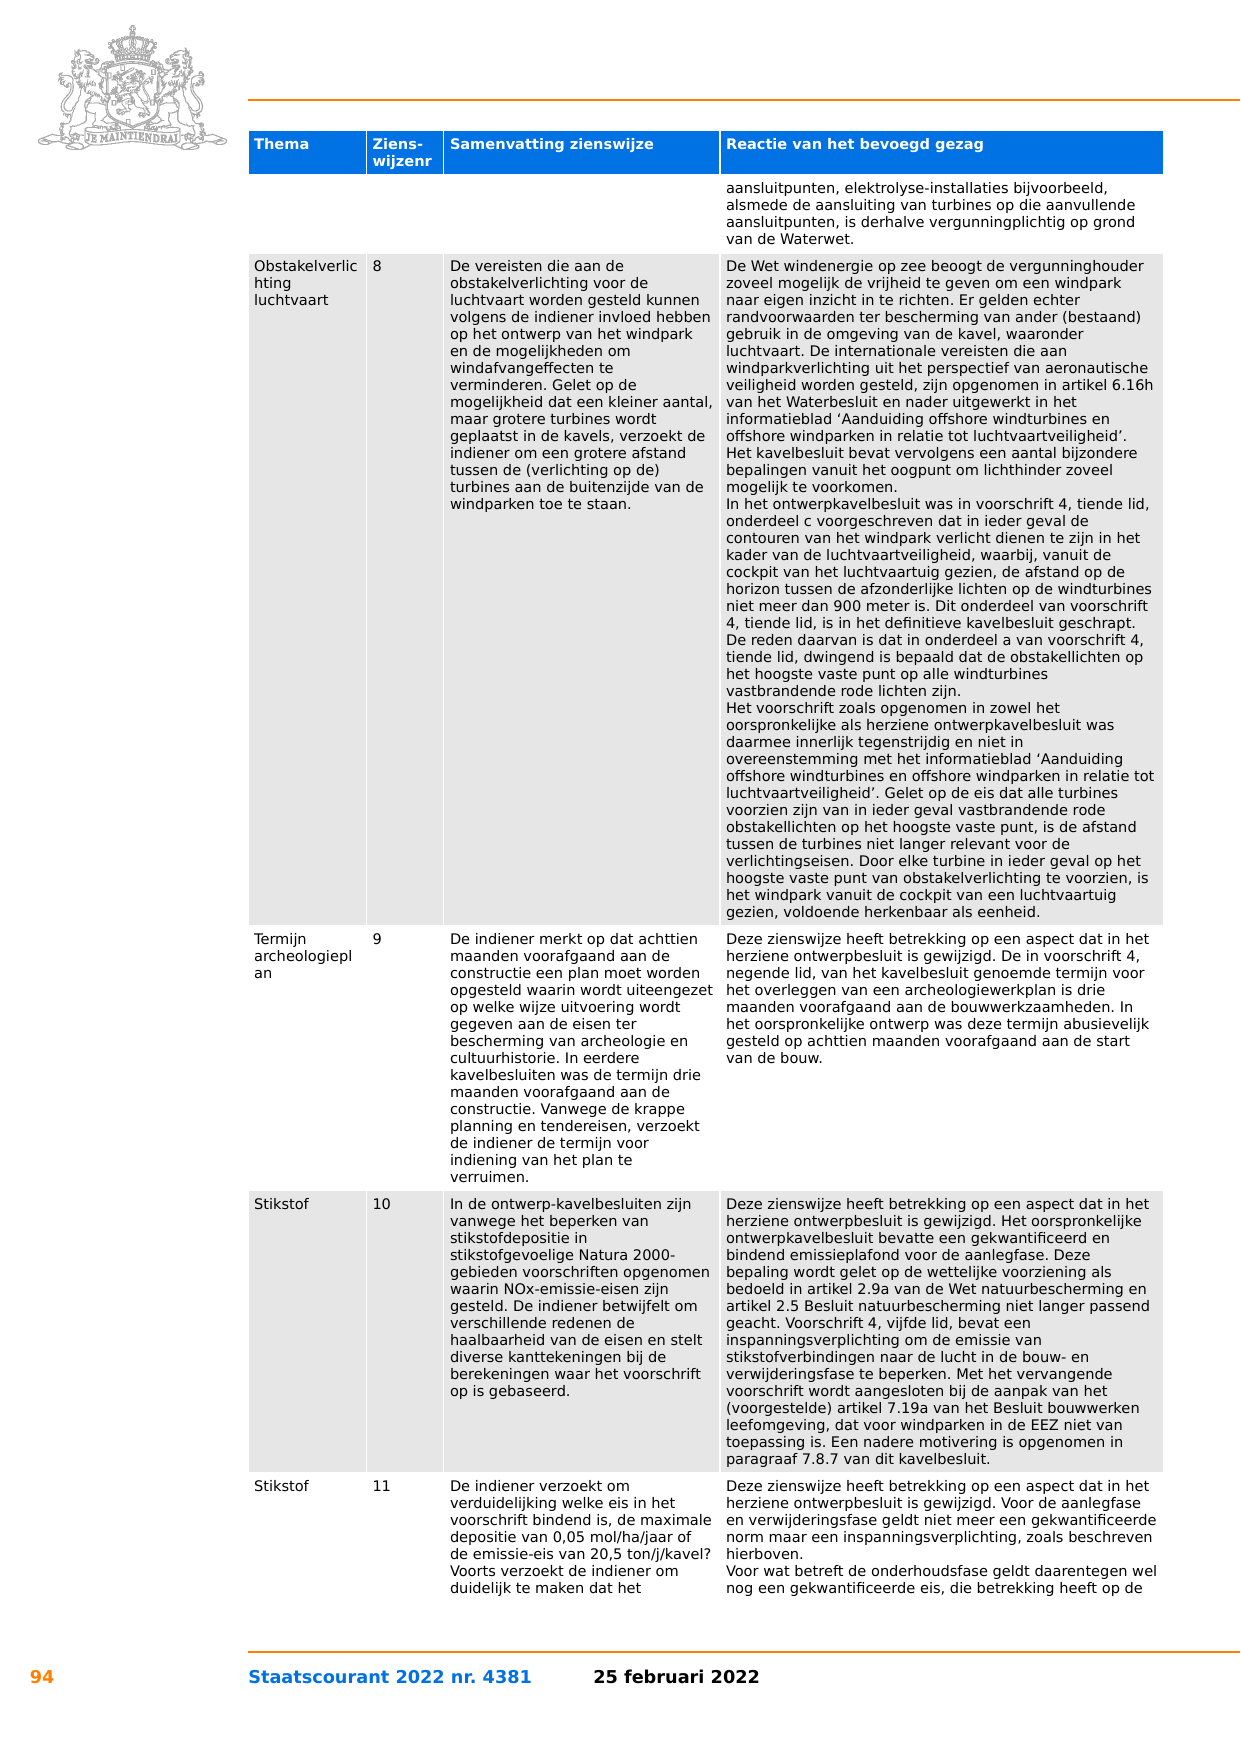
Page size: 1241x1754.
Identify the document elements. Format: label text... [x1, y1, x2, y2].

table_cell Stikstof [249, 1474, 366, 1602]
table_cell De vereisten die aan de obstakelverlichting voor de luchtvaart worden gesteld kunnen volgens de indiener invloed hebben op het ontwerp van het windpark en de mogelijkheden om windafvangeffecten te verminderen. Gelet op de mogelijkheid dat een kleiner aantal, maar grotere turbines wordt geplaatst in de kavels, verzoekt de indiener om een grotere afstand tussen de (verlichting op de) turbines aan de buitenzijde van de windparken toe te staan. [444, 254, 719, 925]
table_cell 8 [367, 254, 443, 925]
table_cell 9 [367, 926, 443, 1190]
table_cell In de ontwerp-kavelbesluiten zijn vanwege het beperken van stikstofdepositie in stikstofgevoelige Natura 2000-gebieden voorschriften opgenomen waarin NOx-emissie-eisen zijn gesteld. De indiener betwijfelt om verschillende redenen de haalbaarheid van de eisen en stelt diverse kanttekeningen bij de berekeningen waar het voorschrift op is gebaseerd. [444, 1191, 719, 1472]
table_cell De indiener merkt op dat achttien maanden voorafgaand aan de constructie een plan moet worden opgesteld waarin wordt uiteengezet op welke wijze uitvoering wordt gegeven aan de eisen ter bescherming van archeologie en cultuurhistorie. In eerdere kavelbesluiten was de termijn drie maanden voorafgaand aan de constructie. Vanwege de krappe planning en tendereisen, verzoekt de indiener de termijn voor indiening van het plan te verruimen. [444, 926, 719, 1190]
table_cell Stikstof [249, 1191, 366, 1472]
table_cell Deze zienswijze heeft betrekking op een aspect dat in het herziene ontwerpbesluit is gewijzigd. Voor de aanlegfase en verwijderingsfase geldt niet meer een gekwantificeerde norm maar een inspanningsverplichting, zoals beschreven hierboven. Voor wat betreft de onderhoudsfase geldt daarentegen wel nog een gekwantificeerde eis, die betrekking heeft op de [721, 1474, 1163, 1602]
table_header Reactie van het bevoegd gezag [721, 131, 1163, 174]
table_header Samenvatting zienswijze [444, 131, 719, 174]
table_cell [367, 175, 443, 253]
table_header Ziens-wijzenr [367, 131, 443, 174]
table_cell [444, 175, 719, 253]
table_header Thema [249, 131, 366, 174]
table_cell De indiener verzoekt om verduidelijking welke eis in het voorschrift bindend is, de maximale depositie van 0,05 mol/ha/jaar of de emissie-eis van 20,5 ton/j/kavel? Voorts verzoekt de indiener om duidelijk te maken dat het [444, 1474, 719, 1602]
table_cell 10 [367, 1191, 443, 1472]
table_cell 11 [367, 1474, 443, 1602]
table_cell [249, 175, 366, 253]
table_cell De Wet windenergie op zee beoogt de vergunninghouder zoveel mogelijk de vrijheid te geven om een windpark naar eigen inzicht in te richten. Er gelden echter randvoorwaarden ter bescherming van ander (bestaand) gebruik in de omgeving van de kavel, waaronder luchtvaart. De internationale vereisten die aan windparkverlichting uit het perspectief van aeronautische veiligheid worden gesteld, zijn opgenomen in artikel 6.16h van het Waterbesluit en nader uitgewerkt in het informatieblad ‘Aanduiding offshore windturbines en offshore windparken in relatie tot luchtvaartveiligheid’. Het kavelbesluit bevat vervolgens een aantal bijzondere bepalingen vanuit het oogpunt om lichthinder zoveel mogelijk te voorkomen. In het ontwerpkavelbesluit was in voorschrift 4, tiende lid, onderdeel c voorgeschreven dat in ieder geval de contouren van het windpark verlicht dienen te zijn in het kader van de luchtvaartveiligheid, waarbij, vanuit de cockpit van het luchtvaartuig gezien, de afstand op de horizon tussen de afzonderlijke lichten op de windturbines niet meer dan 900 meter is. Dit onderdeel van voorschrift 4, tiende lid, is in het definitieve kavelbesluit geschrapt. De reden daarvan is dat in onderdeel a van voorschrift 4, tiende lid, dwingend is bepaald dat de obstakellichten op het hoogste vaste punt op alle windturbines vastbrandende rode lichten zijn. Het voorschrift zoals opgenomen in zowel het oorspronkelijke als herziene ontwerpkavelbesluit was daarmee innerlijk tegenstrijdig en niet in overeenstemming met het informatieblad ‘Aanduiding offshore windturbines en offshore windparken in relatie tot luchtvaartveiligheid’. Gelet op de eis dat alle turbines voorzien zijn van in ieder geval vastbrandende rode obstakellichten op het hoogste vaste punt, is de afstand tussen de turbines niet langer relevant voor de verlichtingseisen. Door elke turbine in ieder geval op het hoogste vaste punt van obstakelverlichting te voorzien, is het windpark vanuit de cockpit van een luchtvaartuig gezien, voldoende herkenbaar als eenheid. [721, 254, 1163, 925]
table_cell Deze zienswijze heeft betrekking op een aspect dat in het herziene ontwerpbesluit is gewijzigd. De in voorschrift 4, negende lid, van het kavelbesluit genoemde termijn voor het overleggen van een archeologiewerkplan is drie maanden voorafgaand aan de bouwwerkzaamheden. In het oorspronkelijke ontwerp was deze termijn abusievelijk gesteld op achttien maanden voorafgaand aan de start van de bouw. [721, 926, 1163, 1190]
table_cell Deze zienswijze heeft betrekking op een aspect dat in het herziene ontwerpbesluit is gewijzigd. Het oorspronkelijke ontwerpkavelbesluit bevatte een gekwantificeerd en bindend emissieplafond voor de aanlegfase. Deze bepaling wordt gelet op de wettelijke voorziening als bedoeld in artikel 2.9a van de Wet natuurbescherming en artikel 2.5 Besluit natuurbescherming niet langer passend geacht. Voorschrift 4, vijfde lid, bevat een inspanningsverplichting om de emissie van stikstofverbindingen naar de lucht in de bouw- en verwijderingsfase te beperken. Met het vervangende voorschrift wordt aangesloten bij de aanpak van het (voorgestelde) artikel 7.19a van het Besluit bouwwerken leefomgeving, dat voor windparken in de EEZ niet van toepassing is. Een nadere motivering is opgenomen in paragraaf 7.8.7 van dit kavelbesluit. [721, 1191, 1163, 1472]
table_cell Termijn archeologieplan [249, 926, 366, 1190]
picture [38, 25, 227, 150]
table_cell aansluitpunten, elektrolyse-installaties bijvoorbeeld, alsmede de aansluiting van turbines op die aanvullende aansluitpunten, is derhalve vergunningplichtig op grond van de Waterwet. [721, 175, 1163, 253]
table_cell Obstakelverlichting luchtvaart [249, 254, 366, 925]
